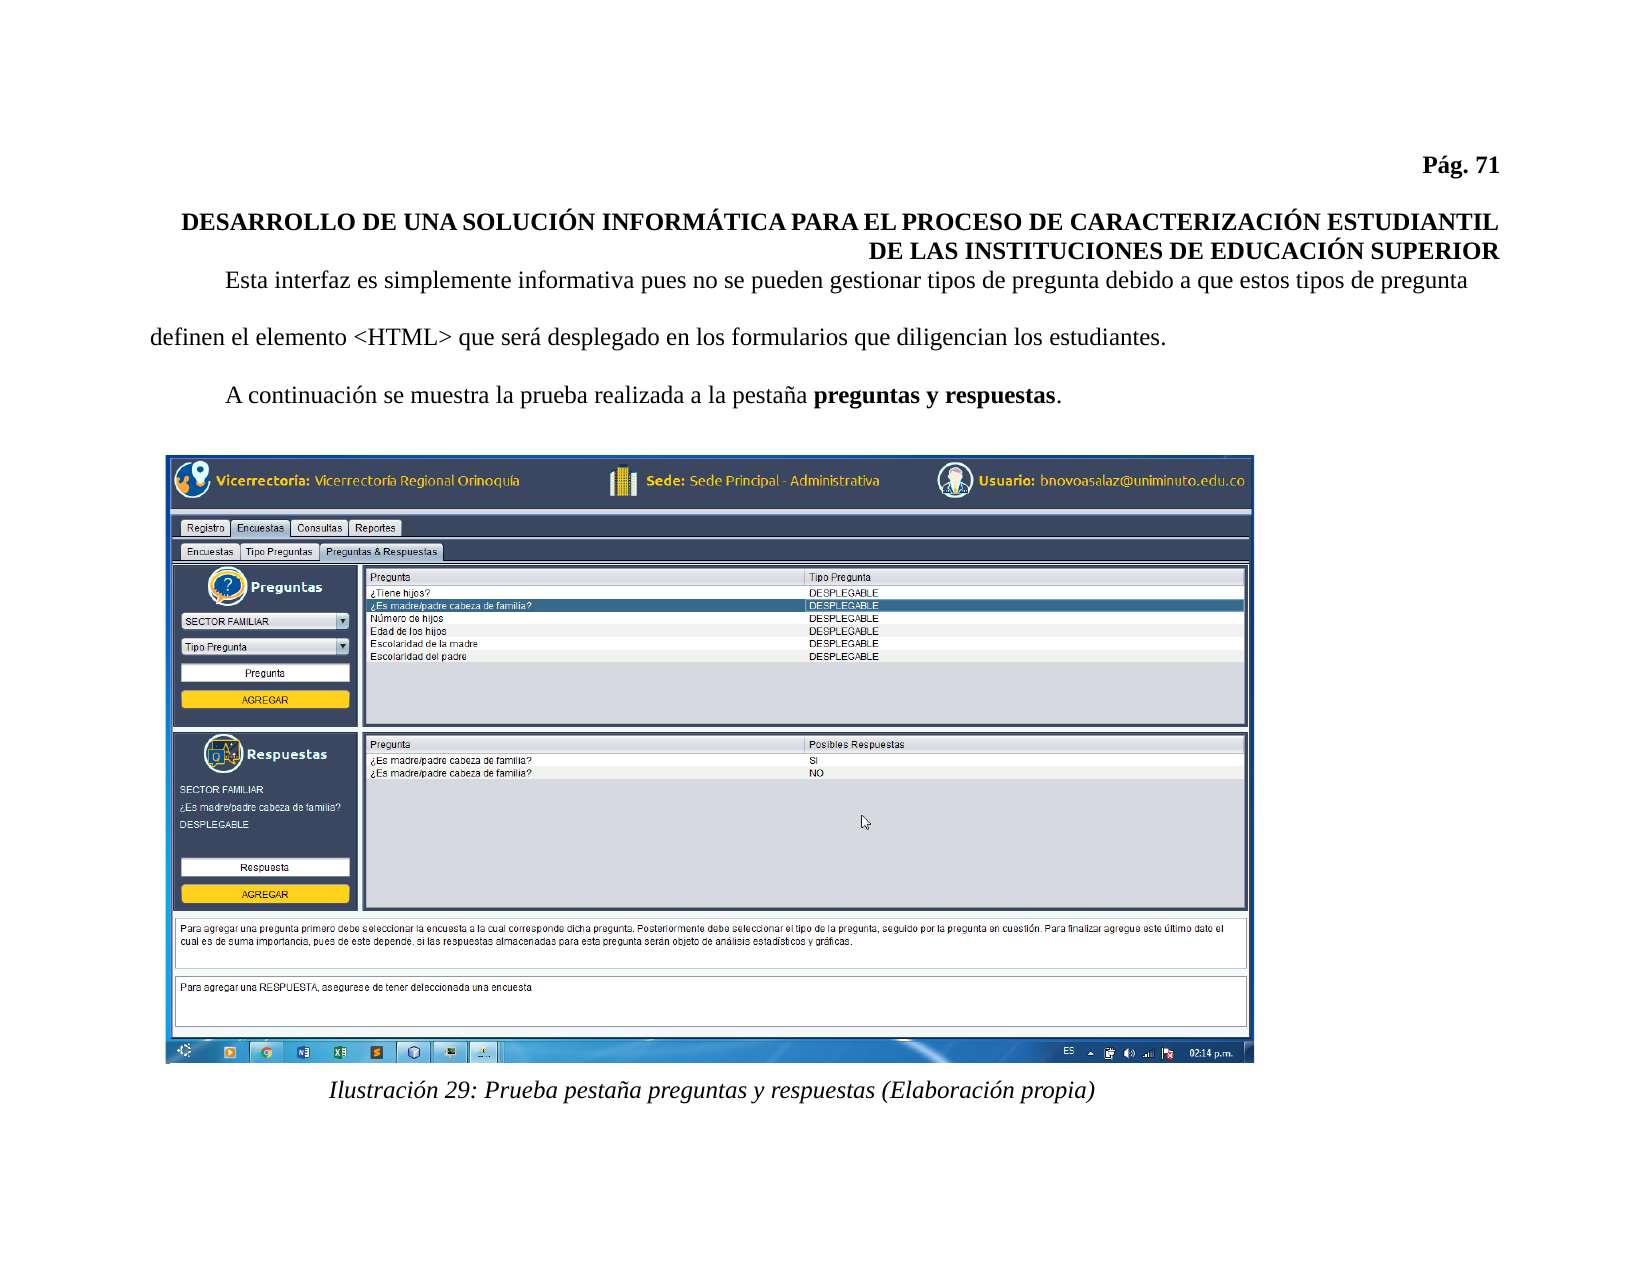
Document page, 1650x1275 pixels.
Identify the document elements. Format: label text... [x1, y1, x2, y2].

text Esta interfaz es simplemente informativa pues no se pueden gestionar tipos de pregunta debido a que estos tipos de pregunta definen el elemento <HTML> que será desplegado en los formularios que diligencian los estudiantes. [150, 265, 1500, 351]
text Ilustración 29: Prueba pestaña preguntas y respuestas (Elaboración propia) [170, 1075, 1256, 1104]
text A continuación se muestra la prueba realizada a la pestaña preguntas y respuestas. [150, 380, 1500, 409]
picture [165, 455, 1255, 1064]
